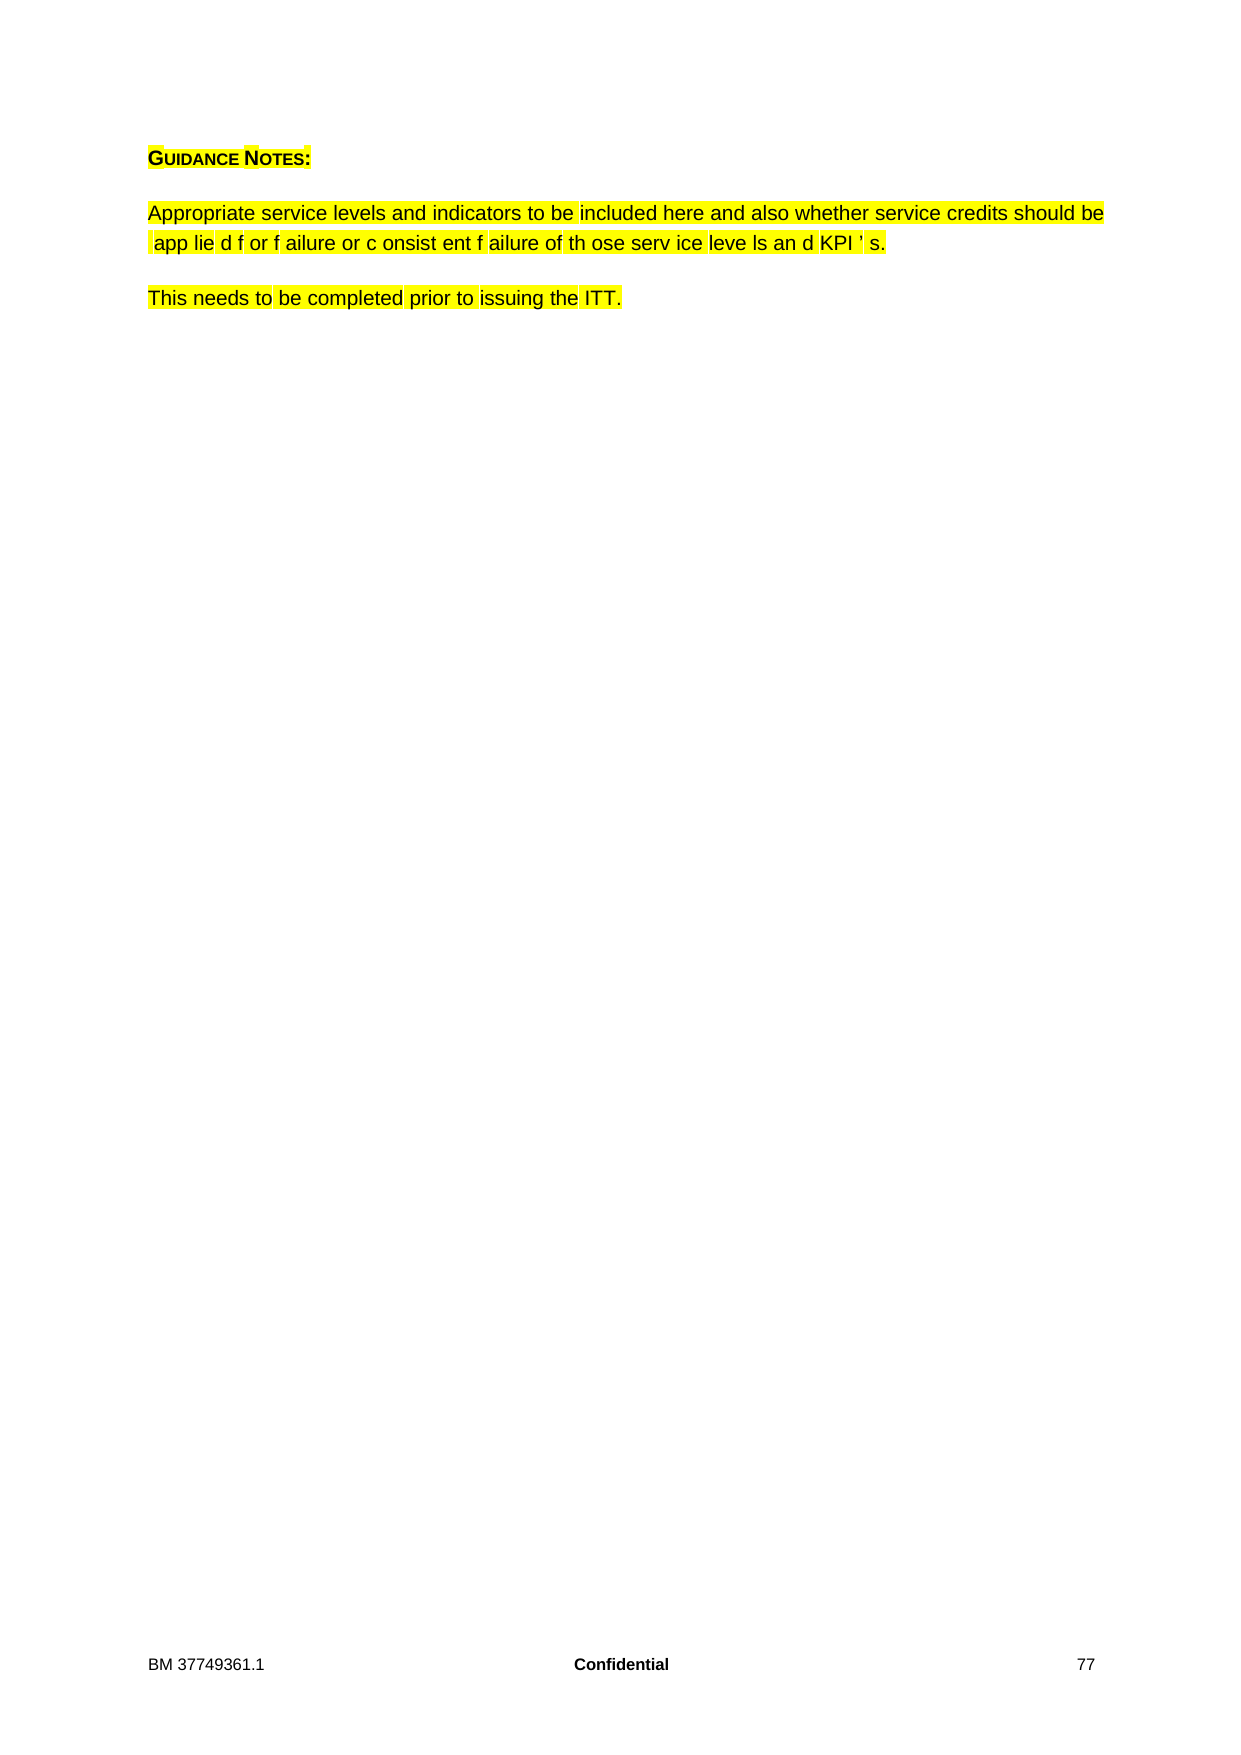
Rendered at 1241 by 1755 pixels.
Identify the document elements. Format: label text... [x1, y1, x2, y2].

text GUIDANCE NOTES: [148, 145, 1107, 169]
text Appropriate service levels and indicators to be included here and also whether service credits should be [148, 201, 1107, 224]
text This needs to be completed prior to issuing the ITT. [148, 285, 1107, 309]
text app lie d f or f ailure or c onsist ent f ailure of th ose serv ice leve ls an d KPI ’ s. [148, 230, 1107, 254]
